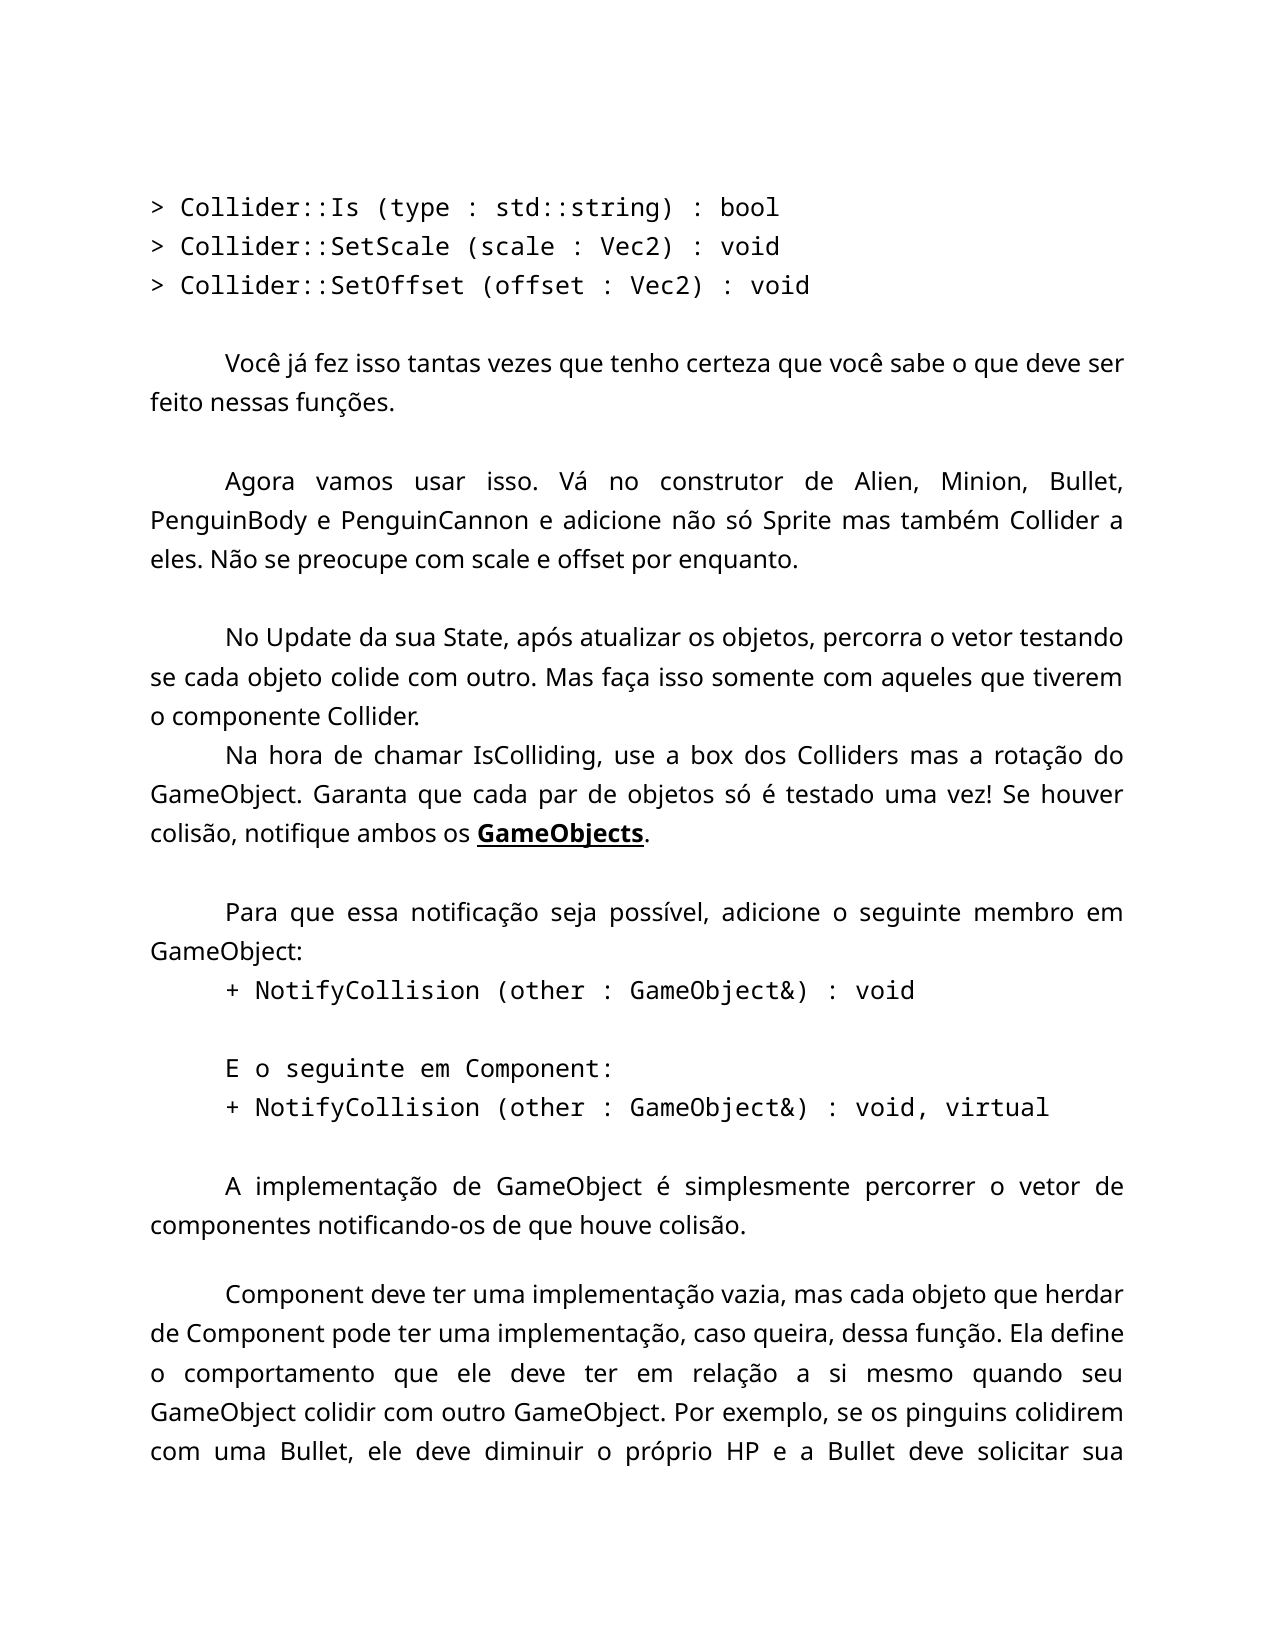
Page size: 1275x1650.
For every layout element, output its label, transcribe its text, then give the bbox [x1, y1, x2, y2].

text > Collider::Is (type : std::string) : bool [150, 189, 1125, 223]
text A implementação de GameObject é simplesmente percorrer o vetor de componentes notificando-os de que houve colisão. [150, 1168, 1125, 1242]
text + NotifyCollision (other : GameObject&) : void [150, 972, 1125, 1007]
text Na hora de chamar IsColliding, use a box dos Colliders mas a rotação do GameObject. Garanta que cada par de objetos só é testado uma vez! Se houver colisão, notifique ambos os GameObjects. [150, 737, 1125, 850]
text Você já fez isso tantas vezes que tenho certeza que você sabe o que deve ser feito nessas funções. [150, 346, 1125, 419]
text E o seguinte em Component: [150, 1051, 1125, 1085]
text + NotifyCollision (other : GameObject&) : void, virtual [150, 1090, 1125, 1124]
text Component deve ter uma implementação vazia, mas cada objeto que herdar de Component pode ter uma implementação, caso queira, dessa função. Ela define o comportamento que ele deve ter em relação a si mesmo quando seu GameObject colidir com outro GameObject. Por exemplo, se os pinguins colidirem com uma Bullet, ele deve diminuir o próprio HP e a Bullet deve solicitar sua [150, 1277, 1125, 1468]
text > Collider::SetOffset (offset : Vec2) : void [150, 267, 1125, 302]
text Agora vamos usar isso. Vá no construtor de Alien, Minion, Bullet, PenguinBody e PenguinCannon e adicione não só Sprite mas também Collider a eles. Não se preocupe com scale e offset por enquanto. [150, 463, 1125, 576]
text > Collider::SetScale (scale : Vec2) : void [150, 228, 1125, 262]
text Para que essa notificação seja possível, adicione o seguinte membro em GameObject: [150, 894, 1125, 967]
text No Update da sua State, após atualizar os objetos, percorra o vetor testando se cada objeto colide com outro. Mas faça isso somente com aqueles que tiverem o componente Collider. [150, 620, 1125, 732]
